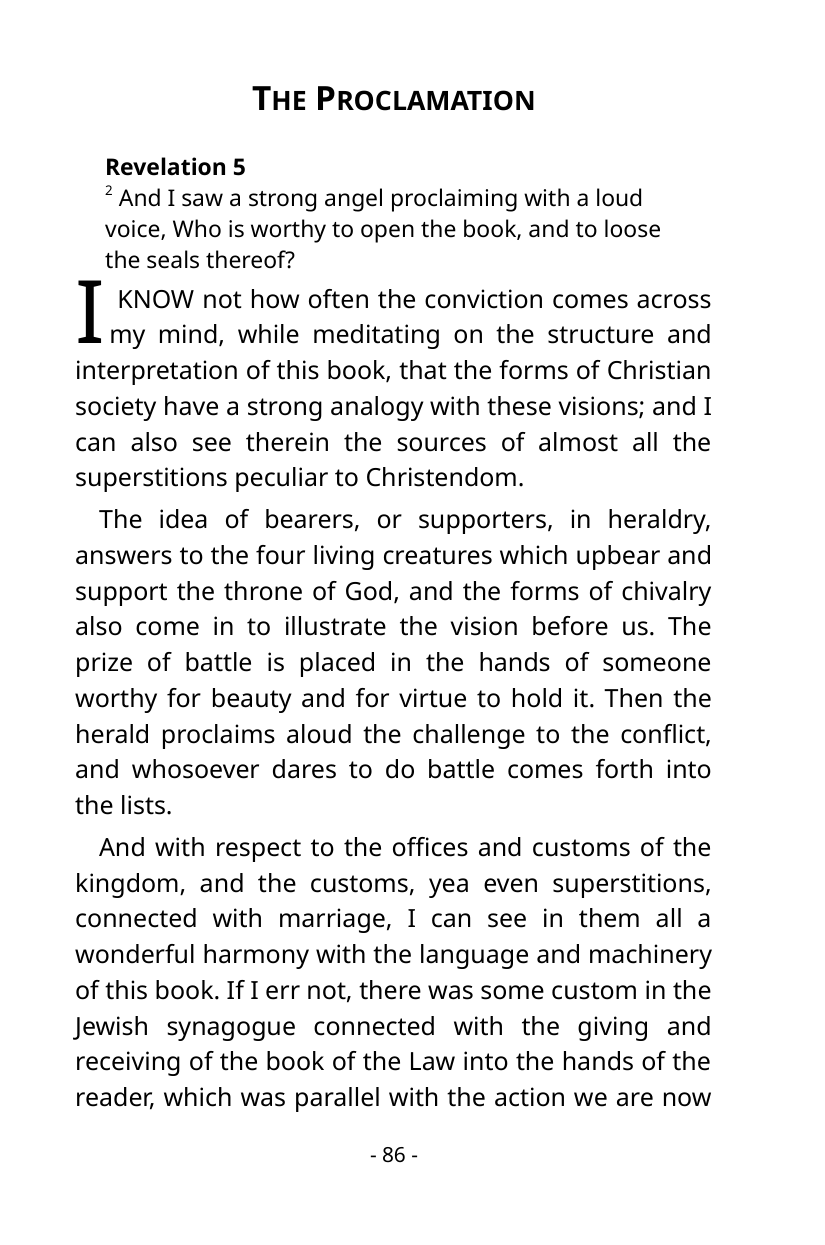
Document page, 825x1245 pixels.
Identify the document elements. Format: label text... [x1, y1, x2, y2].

text Revelation 5 [105, 150, 712, 182]
text And with respect to the offices and customs of the kingdom, and the customs, yea even superstitions, connected with marriage, I can see in them all a wonderful harmony with the language and machinery of this book. If I err not, there was some custom in the Jewish synagogue connected with the giving and receiving of the book of the Law into the hands of the reader, which was parallel with the action we are now [75, 829, 712, 1114]
text The idea of bearers, or supporters, in heraldry, answers to the four living creatures which upbear and support the throne of God, and the forms of chivalry also come in to illustrate the vision before us. The prize of battle is placed in the hands of someone worthy for beauty and for virtue to hold it. Then the herald proclaims aloud the challenge to the conflict, and whosoever dares to do battle comes forth into the lists. [75, 502, 712, 822]
text I KNOW not how often the conviction comes across my mind, while meditating on the structure and interpretation of this book, that the forms of Christian society have a strong analogy with these visions; and I can also see therein the sources of almost all the superstitions peculiar to Christendom. [75, 281, 712, 494]
text 2 And I saw a strong angel proclaiming with a loud voice, Who is worthy to open the book, and to loose the seals thereof? [105, 182, 682, 275]
subtitle The Proclamation [75, 75, 712, 120]
